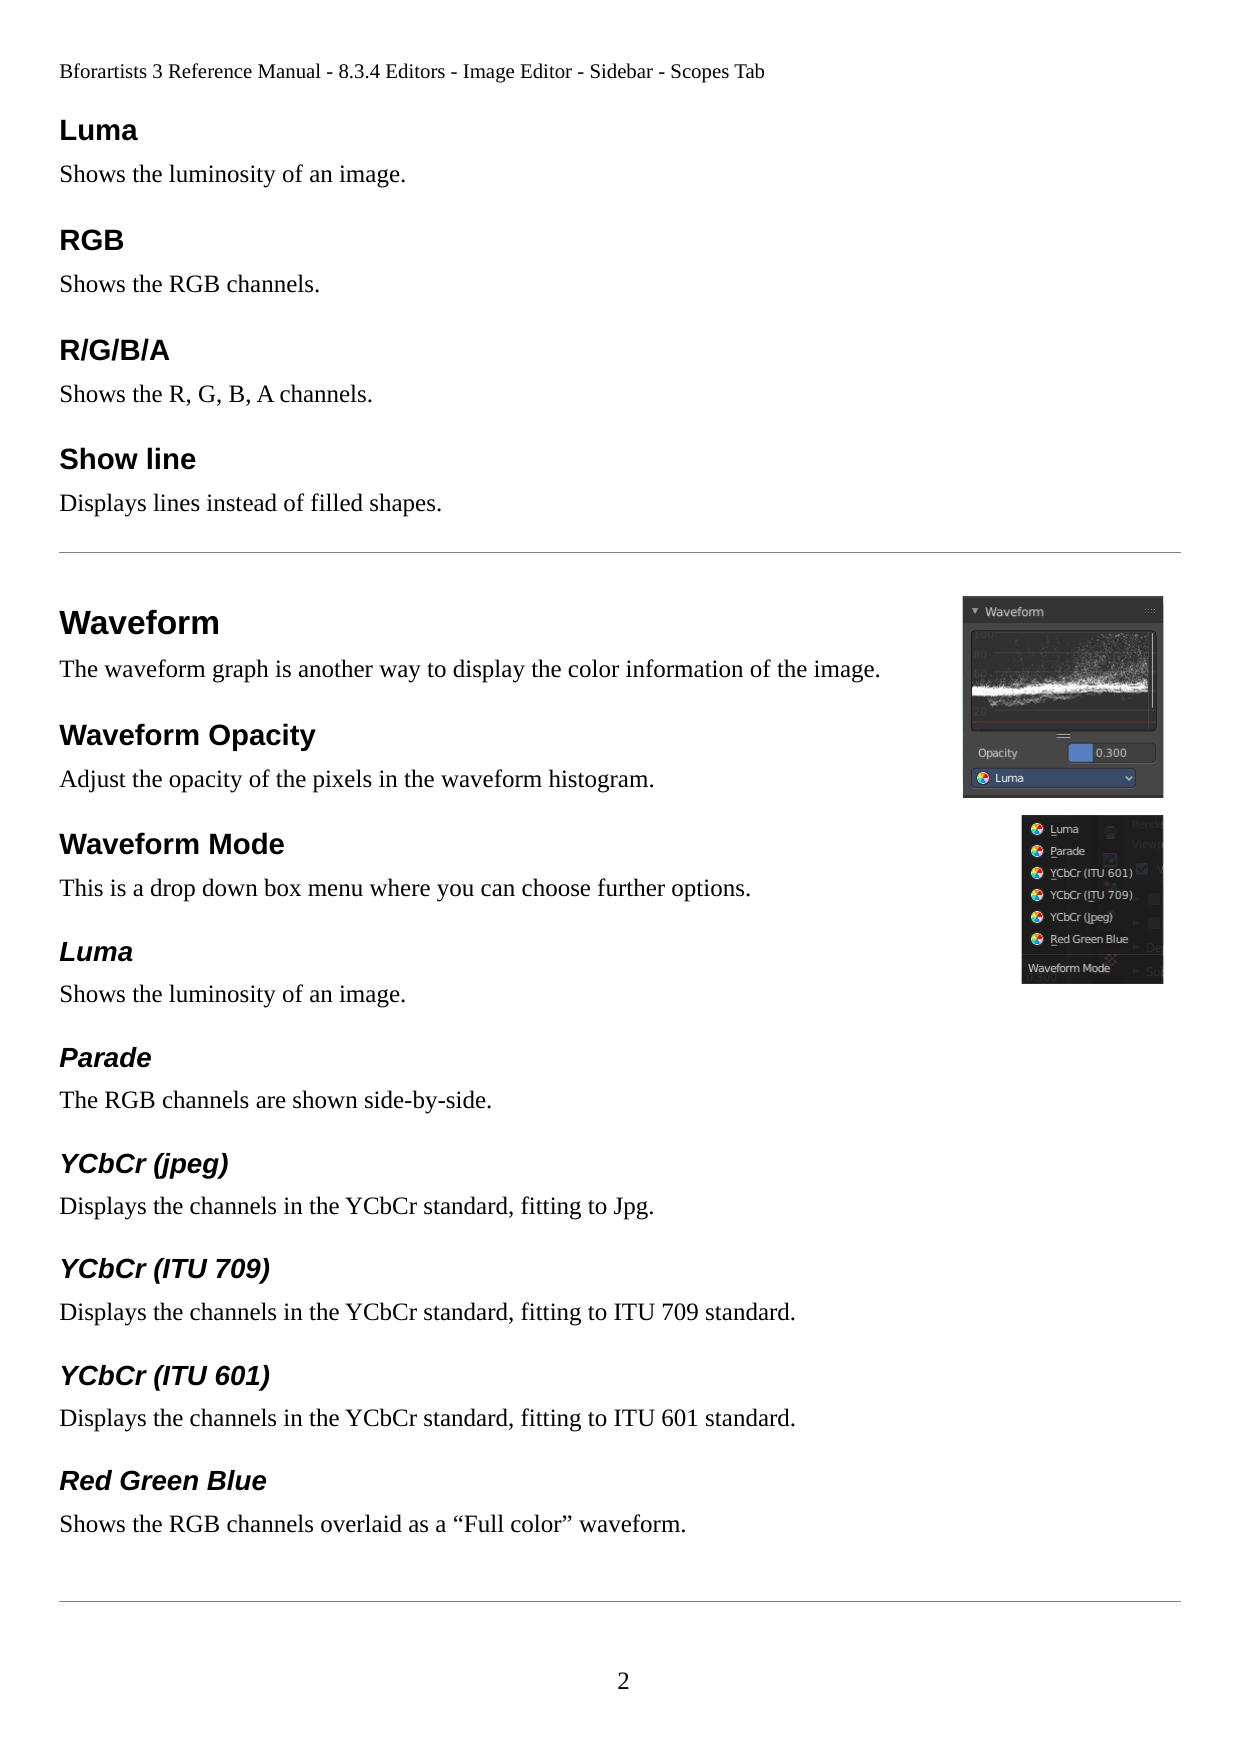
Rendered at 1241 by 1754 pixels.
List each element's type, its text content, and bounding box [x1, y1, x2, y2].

subtitle YCbCr (jpeg) [59, 1147, 1181, 1179]
subtitle Luma [59, 935, 1021, 967]
subtitle [1164, 717, 1181, 751]
subtitle Waveform Opacity [59, 717, 962, 751]
text Shows the luminosity of an image. [59, 979, 1181, 1008]
text Shows the luminosity of an image. [59, 159, 1181, 188]
text Displays the channels in the YCbCr standard, fitting to ITU 601 standard. [59, 1403, 1181, 1432]
subtitle YCbCr (ITU 601) [59, 1359, 1181, 1391]
subtitle RGB [59, 222, 1181, 256]
text The RGB channels are shown side-by-side. [59, 1085, 1181, 1114]
picture [962, 596, 1164, 798]
subtitle Show line [59, 442, 1181, 476]
subtitle [1164, 827, 1181, 861]
text Shows the RGB channels. [59, 269, 1181, 297]
text Shows the RGB channels overlaid as a “Full color” waveform. [59, 1509, 1181, 1538]
text The waveform graph is another way to display the color information of the image. [59, 654, 962, 682]
subtitle Luma [59, 113, 1181, 146]
subtitle Waveform [59, 603, 962, 641]
text Displays lines instead of filled shapes. [59, 488, 1181, 517]
text Displays the channels in the YCbCr standard, fitting to ITU 709 standard. [59, 1297, 1181, 1326]
subtitle Waveform Mode [59, 827, 1021, 861]
picture [1021, 815, 1164, 984]
subtitle Red Green Blue [59, 1465, 1181, 1497]
subtitle R/G/B/A [59, 332, 1181, 366]
subtitle Parade [59, 1041, 1181, 1073]
text Displays the channels in the YCbCr standard, fitting to Jpg. [59, 1191, 1181, 1220]
text Shows the R, G, B, A channels. [59, 379, 1181, 407]
subtitle [1164, 935, 1181, 967]
subtitle [1164, 603, 1181, 641]
text This is a drop down box menu where you can choose further options. [59, 873, 1021, 902]
subtitle YCbCr (ITU 709) [59, 1253, 1181, 1285]
text Adjust the opacity of the pixels in the waveform histogram. [59, 764, 962, 792]
